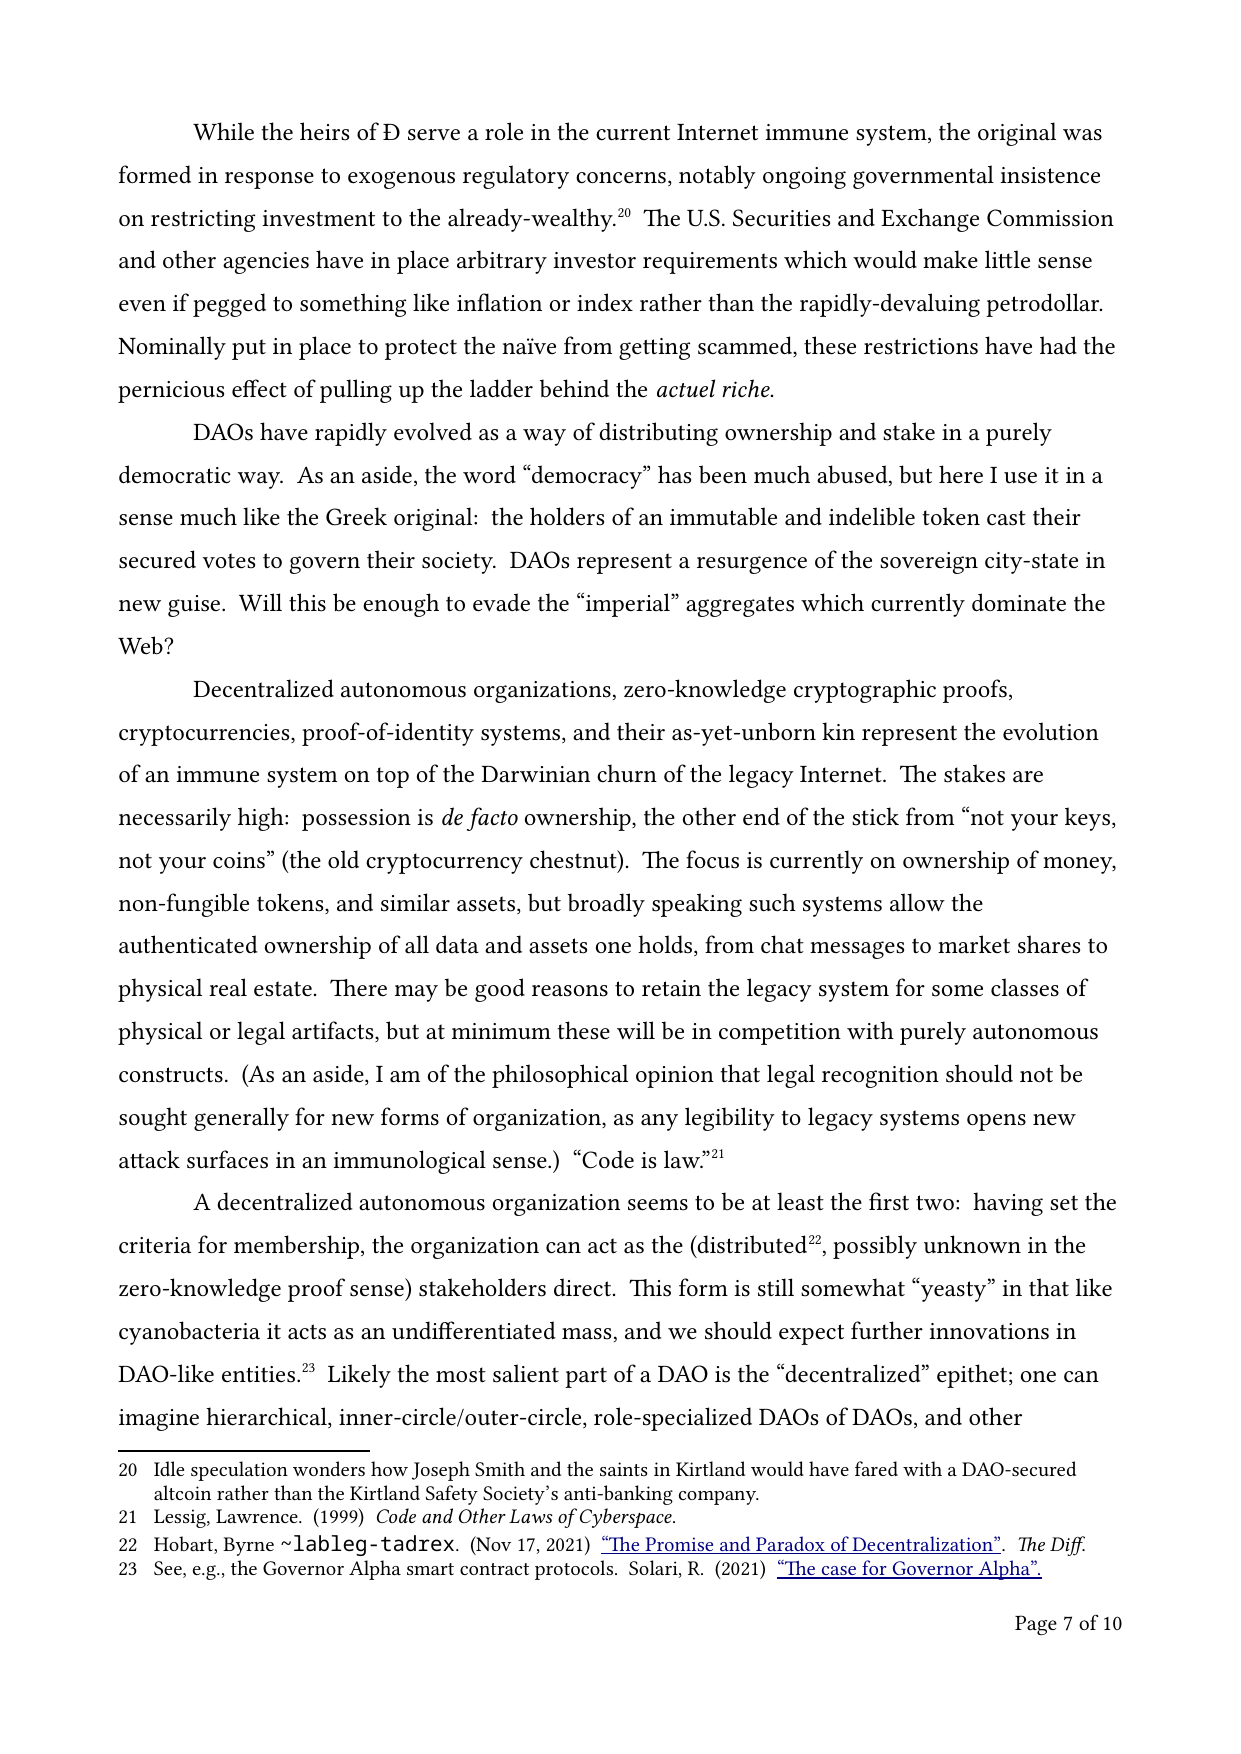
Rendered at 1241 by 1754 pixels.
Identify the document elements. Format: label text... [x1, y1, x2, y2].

text While the heirs of Đ serve a role in the current Internet immune system, the original was formed in response to exogenous regulatory concerns, notably ongoing governmental insistence on restricting investment to the already-wealthy. The U.S. Securities and Exchange Commission and other agencies have in place arbitrary investor requirements which would make little sense even if pegged to something like inflation or index rather than the rapidly-devaluing petrodollar. Nominally put in place to protect the naïve from getting scammed, these restrictions have had the pernicious effect of pulling up the ladder behind the actuel riche. [118, 118, 1122, 403]
text DAOs have rapidly evolved as a way of distributing ownership and stake in a purely democratic way. As an aside, the word “democracy” has been much abused, but here I use it in a sense much like the Greek original: the holders of an immutable and indelible token cast their secured votes to govern their society. DAOs represent a resurgence of the sovereign city-state in new guise. Will this be enough to evade the “imperial” aggregates which currently dominate the Web? [118, 418, 1122, 660]
text See, e.g., the Governor Alpha smart contract protocols. Solari, R. (2021) “The case for Governor Alpha”. [118, 1557, 1122, 1581]
text A decentralized autonomous organization seems to be at least the first two: having set the criteria for membership, the organization can act as the (distributed, possibly unknown in the zero-knowledge proof sense) stakeholders direct. This form is still somewhat “yeasty” in that like cyanobacteria it acts as an undifferentiated mass, and we should expect further innovations in DAO-like entities. Likely the most salient part of a DAO is the “decentralized” epithet; one can imagine hierarchical, inner-circle/outer-circle, role-specialized DAOs of DAOs, and other [118, 1188, 1122, 1431]
text Lessig, Lawrence. (1999) Code and Other Laws of Cyberspace. [118, 1505, 1122, 1529]
text Hobart, Byrne ~lableg-tadrex. (Nov 17, 2021) “The Promise and Paradox of Decentralization”. The Diff. [118, 1529, 1122, 1557]
text Idle speculation wonders how Joseph Smith and the saints in Kirtland would have fared with a DAO-secured altcoin rather than the Kirtland Safety Society’s anti-banking company. [118, 1457, 1122, 1505]
text Decentralized autonomous organizations, zero-knowledge cryptographic proofs, cryptocurrencies, proof-of-identity systems, and their as-yet-unborn kin represent the evolution of an immune system on top of the Darwinian churn of the legacy Internet. The stakes are necessarily high: possession is de facto ownership, the other end of the stick from “not your keys, not your coins” (the old cryptocurrency chestnut). The focus is currently on ownership of money, non-fungible tokens, and similar assets, but broadly speaking such systems allow the authenticated ownership of all data and assets one holds, from chat messages to market shares to physical real estate. There may be good reasons to retain the legacy system for some classes of physical or legal artifacts, but at minimum these will be in competition with purely autonomous constructs. (As an aside, I am of the philosophical opinion that legal recognition should not be sought generally for new forms of organization, as any legibility to legacy systems opens new attack surfaces in an immunological sense.) “Code is law.” [118, 675, 1122, 1174]
